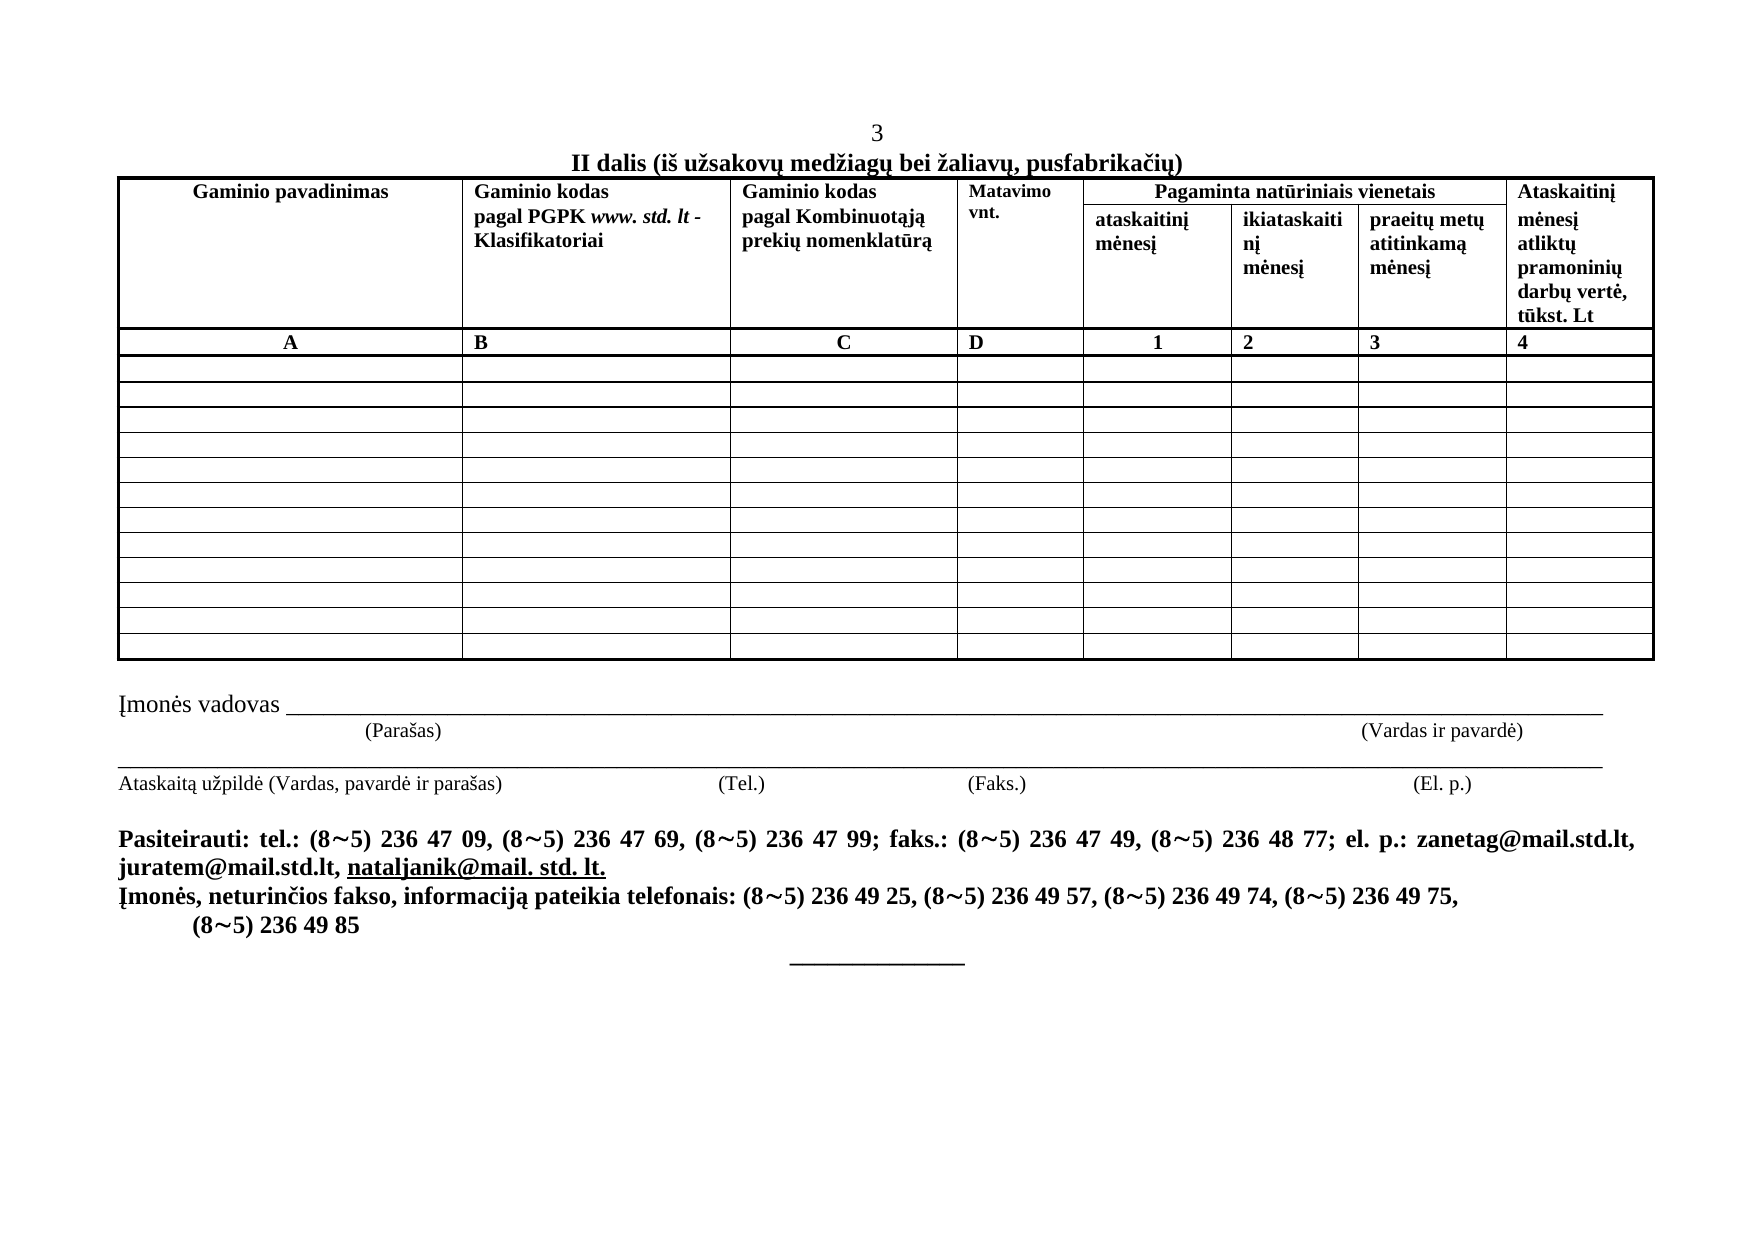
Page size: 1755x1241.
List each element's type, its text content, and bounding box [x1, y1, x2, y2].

table_header Ataskaitinį [1507, 180, 1652, 203]
table_cell [463, 608, 730, 632]
table_cell [958, 383, 1083, 406]
table_cell [1084, 558, 1231, 582]
table_cell [463, 458, 730, 482]
table_cell [1232, 433, 1358, 457]
table_cell C [731, 330, 957, 354]
table_cell [463, 558, 730, 582]
table_cell mėnesį atliktų pramoninių darbų vertė, tūkst. Lt [1507, 204, 1652, 327]
table_cell [731, 608, 957, 632]
table_cell [958, 583, 1083, 607]
table_cell [1084, 483, 1231, 507]
table_cell [1507, 533, 1652, 557]
table_cell [120, 483, 462, 507]
table_cell [1084, 458, 1231, 482]
table_cell [1232, 634, 1358, 657]
table_cell [1359, 558, 1506, 582]
table_cell [1084, 508, 1231, 532]
table_cell 4 [1507, 330, 1652, 354]
table_cell [1507, 433, 1652, 457]
table_cell [1084, 608, 1231, 632]
table_cell [1084, 583, 1231, 607]
table_cell [1232, 458, 1358, 482]
table_cell [1359, 458, 1506, 482]
text (85) 236 49 85 [118, 910, 1636, 939]
table_cell [463, 383, 730, 406]
table_cell [1507, 357, 1652, 381]
table_cell [1359, 408, 1506, 432]
table_cell [463, 634, 730, 657]
table_cell [120, 458, 462, 482]
table_cell [463, 533, 730, 557]
table_cell [1084, 383, 1231, 406]
table_cell [958, 458, 1083, 482]
table_cell [731, 458, 957, 482]
table_cell [1359, 533, 1506, 557]
table_cell [1359, 383, 1506, 406]
table_cell [958, 533, 1083, 557]
table_cell [120, 383, 462, 406]
table_header Gaminio kodas pagal PGPK www. std. lt - Klasifikatoriai [463, 180, 730, 327]
table_cell [731, 383, 957, 406]
table_cell [1507, 583, 1652, 607]
table_cell [1507, 458, 1652, 482]
text Įmonės vadovas [118, 689, 1636, 718]
table_cell [1507, 608, 1652, 632]
table_cell ataskaitinį mėnesį [1084, 205, 1231, 327]
table_cell [120, 357, 462, 381]
table_cell [1232, 508, 1358, 532]
table_cell [1232, 357, 1358, 381]
table_cell [731, 357, 957, 381]
table_cell [1359, 508, 1506, 532]
table_cell [1359, 583, 1506, 607]
table_cell [120, 583, 462, 607]
table_cell [731, 408, 957, 432]
table_cell [731, 508, 957, 532]
table_cell [463, 408, 730, 432]
table_cell 1 [1084, 330, 1231, 354]
table_cell [1084, 634, 1231, 657]
table_cell [731, 634, 957, 657]
table_header Matavimo vnt. [958, 180, 1083, 327]
table_cell [1359, 608, 1506, 632]
table_cell [1232, 608, 1358, 632]
table_cell [958, 357, 1083, 381]
table_cell [958, 634, 1083, 657]
table_cell [120, 608, 462, 632]
table_cell [1232, 383, 1358, 406]
table_cell [120, 533, 462, 557]
table_cell [731, 433, 957, 457]
text ______________ [118, 939, 1636, 967]
text Pasiteirauti: tel.: (85) 236 47 09, (85) 236 47 69, (85) 236 47 99; faks.: (85) 236 47 49, (85) 236 48 77; el. p.: zanetag@mail.std.lt, juratem@mail.std.lt, nataljanik@mail. std. lt. [118, 824, 1636, 881]
table_cell [1359, 634, 1506, 657]
table_cell D [958, 330, 1083, 354]
text II dalis (iš užsakovų medžiagų bei žaliavų, pusfabrikačių) [118, 148, 1636, 176]
table_cell [1359, 433, 1506, 457]
table_cell [958, 483, 1083, 507]
text (Parašas) (Vardas ir pavardė) [118, 718, 1636, 742]
table_header Gaminio kodas pagal Kombinuotąją prekių nomenklatūrą [731, 180, 957, 327]
table_cell [1507, 558, 1652, 582]
table_cell [731, 583, 957, 607]
table_cell [1232, 483, 1358, 507]
table_cell [1232, 533, 1358, 557]
table_cell [1232, 408, 1358, 432]
table_cell [463, 433, 730, 457]
table_cell ikiataskaitinį mėnesį [1232, 205, 1358, 327]
table_cell [958, 558, 1083, 582]
table_cell [1359, 357, 1506, 381]
table_cell [1507, 508, 1652, 532]
table_cell [731, 533, 957, 557]
table_cell [463, 357, 730, 381]
table_cell [1232, 558, 1358, 582]
table_cell [958, 508, 1083, 532]
text Įmonės, neturinčios fakso, informaciją pateikia telefonais: (85) 236 49 25, (85) 236 49 57, (85) 236 49 74, (85) 236 49 75, [118, 881, 1636, 910]
table_cell 2 [1232, 330, 1358, 354]
table_cell B [463, 330, 730, 354]
table_cell [731, 558, 957, 582]
table_cell [120, 408, 462, 432]
table_cell [958, 608, 1083, 632]
table_cell 3 [1359, 330, 1506, 354]
table_cell [1507, 408, 1652, 432]
table_cell [1084, 533, 1231, 557]
table_cell [1359, 483, 1506, 507]
table_cell [958, 408, 1083, 432]
table_cell A [120, 330, 462, 354]
table_cell [1507, 383, 1652, 406]
table_cell [1507, 634, 1652, 657]
table_cell [1084, 357, 1231, 381]
text Ataskaitą užpildė (Vardas, pavardė ir parašas) (Tel.) (Faks.) (El. p.) [118, 771, 1636, 795]
table_cell [1232, 583, 1358, 607]
table_cell [1084, 433, 1231, 457]
table_cell [120, 508, 462, 532]
table_cell [731, 483, 957, 507]
table_cell [1507, 483, 1652, 507]
table_cell [463, 583, 730, 607]
table_cell [120, 558, 462, 582]
table_cell [463, 508, 730, 532]
table_cell praeitų metų atitinkamą mėnesį [1359, 205, 1506, 327]
table_header Pagaminta natūriniais vienetais [1084, 180, 1506, 203]
table_cell [1084, 408, 1231, 432]
table_cell [463, 483, 730, 507]
table_cell [120, 433, 462, 457]
table_header Gaminio pavadinimas [120, 180, 462, 327]
table_cell [958, 433, 1083, 457]
table_cell [120, 634, 462, 657]
